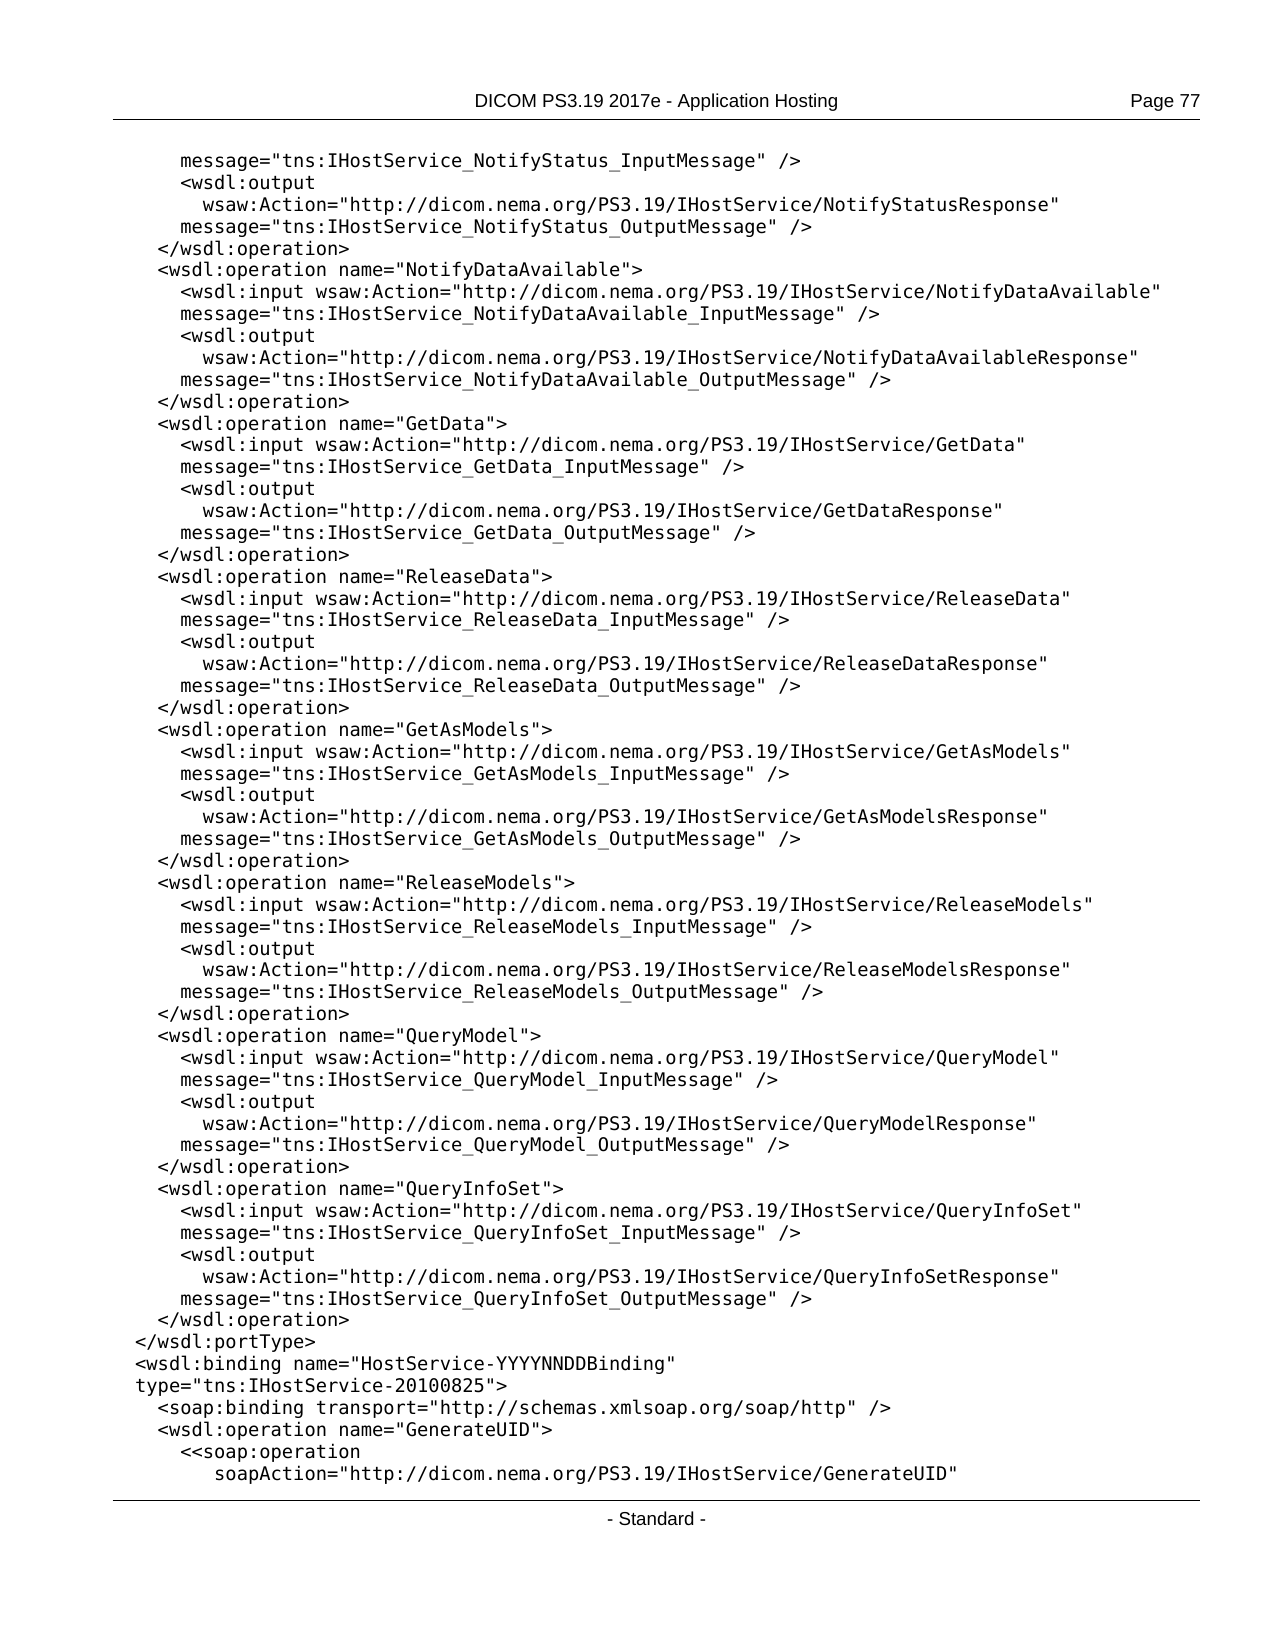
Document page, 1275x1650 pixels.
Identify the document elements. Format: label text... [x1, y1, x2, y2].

text message="tns:IHostService_NotifyStatus_InputMessage" /> <wsdl:output wsaw:Action="http://dicom.nema.org/PS3.19/IHostService/NotifyStatusResponse" message="tns:IHostService_NotifyStatus_OutputMessage" /> </wsdl:operation> <wsdl:operation name="NotifyDataAvailable"> <wsdl:input wsaw:Action="http://dicom.nema.org/PS3.19/IHostService/NotifyDataAvailable" message="tns:IHostService_NotifyDataAvailable_InputMessage" /> <wsdl:output wsaw:Action="http://dicom.nema.org/PS3.19/IHostService/NotifyDataAvailableResponse" message="tns:IHostService_NotifyDataAvailable_OutputMessage" /> </wsdl:operation> <wsdl:operation name="GetData"> <wsdl:input wsaw:Action="http://dicom.nema.org/PS3.19/IHostService/GetData" message="tns:IHostService_GetData_InputMessage" /> <wsdl:output wsaw:Action="http://dicom.nema.org/PS3.19/IHostService/GetDataResponse" message="tns:IHostService_GetData_OutputMessage" /> </wsdl:operation> <wsdl:operation name="ReleaseData"> <wsdl:input wsaw:Action="http://dicom.nema.org/PS3.19/IHostService/ReleaseData" message="tns:IHostService_ReleaseData_InputMessage" /> <wsdl:output wsaw:Action="http://dicom.nema.org/PS3.19/IHostService/ReleaseDataResponse" message="tns:IHostService_ReleaseData_OutputMessage" /> </wsdl:operation> <wsdl:operation name="GetAsModels"> <wsdl:input wsaw:Action="http://dicom.nema.org/PS3.19/IHostService/GetAsModels" message="tns:IHostService_GetAsModels_InputMessage" /> <wsdl:output wsaw:Action="http://dicom.nema.org/PS3.19/IHostService/GetAsModelsResponse" message="tns:IHostService_GetAsModels_OutputMessage" /> </wsdl:operation> <wsdl:operation name="ReleaseModels"> <wsdl:input wsaw:Action="http://dicom.nema.org/PS3.19/IHostService/ReleaseModels" message="tns:IHostService_ReleaseModels_InputMessage" /> <wsdl:output wsaw:Action="http://dicom.nema.org/PS3.19/IHostService/ReleaseModelsResponse" message="tns:IHostService_ReleaseModels_OutputMessage" /> </wsdl:operation> <wsdl:operation name="QueryModel"> <wsdl:input wsaw:Action="http://dicom.nema.org/PS3.19/IHostService/QueryModel" message="tns:IHostService_QueryModel_InputMessage" /> <wsdl:output wsaw:Action="http://dicom.nema.org/PS3.19/IHostService/QueryModelResponse" message="tns:IHostService_QueryModel_OutputMessage" /> </wsdl:operation> <wsdl:operation name="QueryInfoSet"> <wsdl:input wsaw:Action="http://dicom.nema.org/PS3.19/IHostService/QueryInfoSet" message="tns:IHostService_QueryInfoSet_InputMessage" /> <wsdl:output wsaw:Action="http://dicom.nema.org/PS3.19/IHostService/QueryInfoSetResponse" message="tns:IHostService_QueryInfoSet_OutputMessage" /> </wsdl:operation> </wsdl:portType> <wsdl:binding name="HostService-YYYYNNDDBinding" type="tns:IHostService-20100825"> <soap:binding transport="http://schemas.xmlsoap.org/soap/http" /> <wsdl:operation name="GenerateUID"> <<soap:operation soapAction="http://dicom.nema.org/PS3.19/IHostService/GenerateUID" [112, 150, 1200, 1484]
